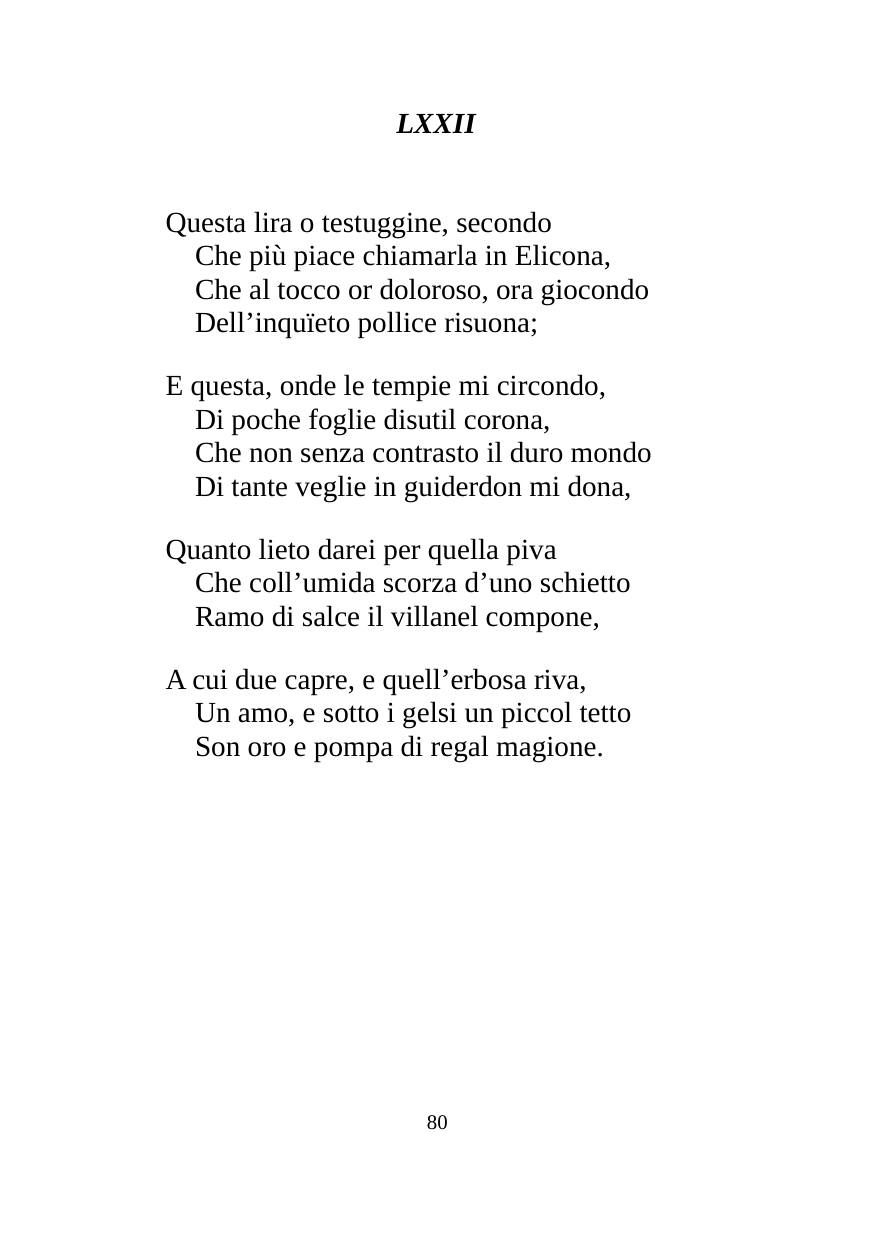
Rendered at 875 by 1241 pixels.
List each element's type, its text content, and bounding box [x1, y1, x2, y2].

subtitle LXXII [106, 106, 768, 140]
text E questa, onde le tempie mi circondo, Di poche foglie disutil corona, Che non senza contrasto il duro mondo Di tante veglie in guiderdon mi dona, [165, 368, 768, 502]
text Questa lira o testuggine, secondo Che più piace chiamarla in Elicona, Che al tocco or doloroso, ora giocondo Dell’inquïeto pollice risuona; [165, 205, 768, 339]
text Quanto lieto darei per quella piva Che coll’umida scorza d’uno schietto Ramo di salce il villanel compone, [165, 532, 768, 633]
text A cui due capre, e quell’erbosa riva, Un amo, e sotto i gelsi un piccol tetto Son oro e pompa di regal magione. [165, 662, 768, 763]
